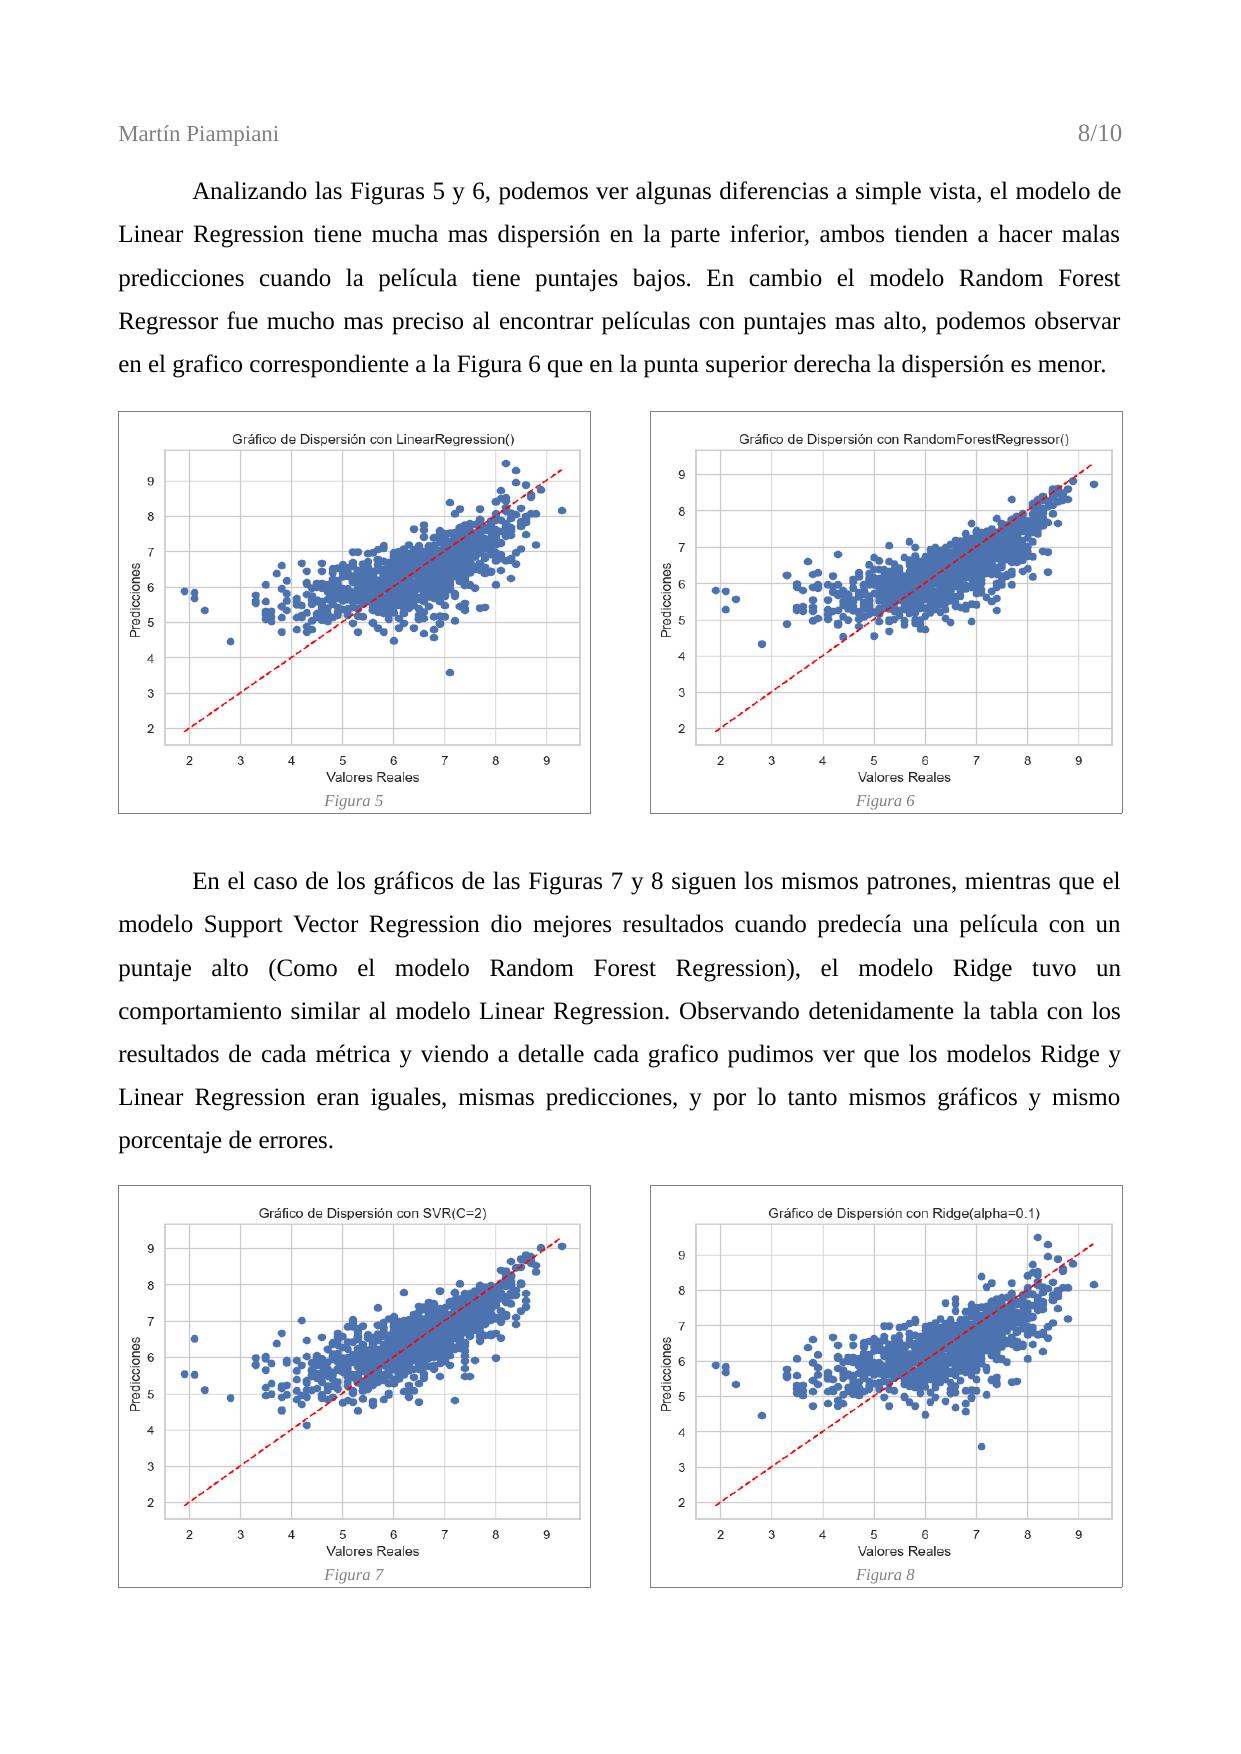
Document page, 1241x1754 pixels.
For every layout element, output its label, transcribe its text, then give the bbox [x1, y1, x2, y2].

text Figura 8 [653, 1565, 1119, 1584]
picture [652, 1200, 1119, 1565]
text Figura 5 [121, 791, 587, 810]
text Analizando las Figuras 5 y 6, podemos ver algunas diferencias a simple vista, el modelo de Linear Regression tiene mucha mas dispersión en la parte inferior, ambos tienden a hacer malas predicciones cuando la película tiene puntajes bajos. En cambio el modelo Random Forest Regressor fue mucho mas preciso al encontrar películas con puntajes mas alto, podemos observar en el grafico correspondiente a la Figura 6 que en la punta superior derecha la dispersión es menor. [118, 176, 1122, 378]
picture [652, 426, 1119, 791]
text Figura 7 [121, 1565, 587, 1584]
text En el caso de los gráficos de las Figuras 7 y 8 siguen los mismos patrones, mientras que el modelo Support Vector Regression dio mejores resultados cuando predecía una película con un puntaje alto (Como el modelo Random Forest Regression), el modelo Ridge tuvo un comportamiento similar al modelo Linear Regression. Observando detenidamente la tabla con los resultados de cada métrica y viendo a detalle cada grafico pudimos ver que los modelos Ridge y Linear Regression eran iguales, mismas predicciones, y por lo tanto mismos gráficos y mismo porcentaje de errores. [118, 866, 1122, 1154]
text Figura 6 [653, 791, 1119, 810]
picture [121, 426, 588, 791]
picture [121, 1200, 588, 1565]
